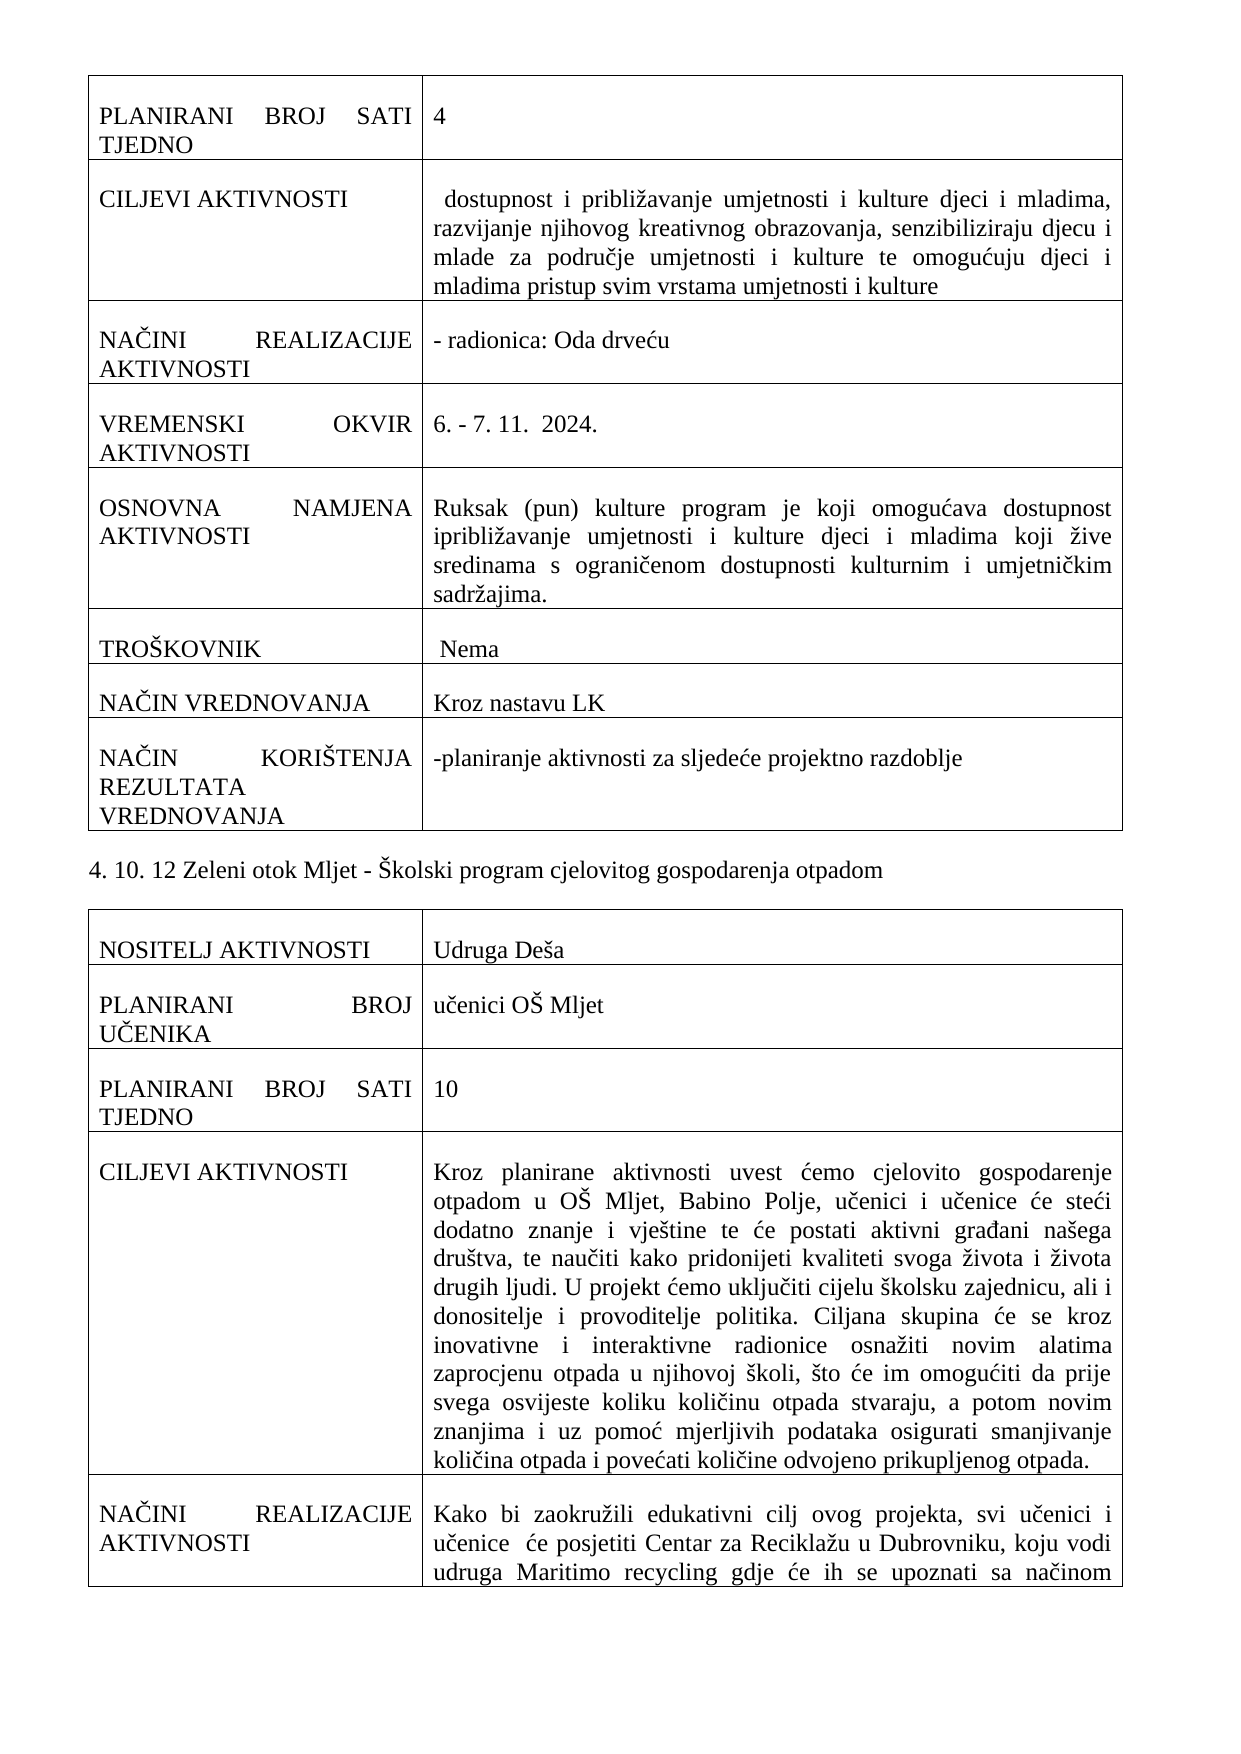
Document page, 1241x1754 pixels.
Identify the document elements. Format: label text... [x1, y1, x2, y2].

table_cell CILJEVI AKTIVNOSTI [89, 1132, 422, 1473]
table_cell PLANIRANI BROJ SATI TJEDNO [89, 1049, 422, 1131]
table_cell NAČIN KORIŠTENJA REZULTATA VREDNOVANJA [89, 718, 422, 829]
table_cell -planiranje aktivnosti za sljedeće projektno razdoblje [423, 718, 1122, 829]
table_cell VREMENSKI OKVIR AKTIVNOSTI [89, 384, 422, 467]
table_cell Ruksak (pun) kulture program je koji omogućava dostupnost ipribližavanje umjetnosti i kulture djeci i mladima koji žive sredinama s ograničenom dostupnosti kulturnim i umjetničkim sadržajima. [423, 468, 1122, 608]
table_cell Kroz nastavu LK [423, 664, 1122, 717]
table_cell - radionica: Oda drveću [423, 301, 1122, 383]
table_cell OSNOVNA NAMJENA AKTIVNOSTI [89, 468, 422, 608]
table_header NOSITELJ AKTIVNOSTI [89, 910, 422, 964]
table_cell 10 [423, 1049, 1122, 1131]
table_header Udruga Deša [423, 910, 1122, 964]
table_cell PLANIRANI BROJ SATI TJEDNO [89, 76, 422, 158]
text 4. 10. 12 Zeleni otok Mljet - Školski program cjelovitog gospodarenja otpadom [88, 856, 1090, 884]
table_cell dostupnost i približavanje umjetnosti i kulture djeci i mladima, razvijanje njihovog kreativnog obrazovanja, senzibiliziraju djecu i mlade za područje umjetnosti i kulture te omogućuju djeci i mladima pristup svim vrstama umjetnosti i kulture [423, 160, 1122, 299]
table_cell TROŠKOVNIK [89, 609, 422, 662]
table_cell 4 [423, 76, 1122, 158]
table_cell NAČIN VREDNOVANJA [89, 664, 422, 717]
table_cell Kroz planirane aktivnosti uvest ćemo cjelovito gospodarenje otpadom u OŠ Mljet, Babino Polje, učenici i učenice će steći dodatno znanje i vještine te će postati aktivni građani našega društva, te naučiti kako pridonijeti kvaliteti svoga života i života drugih ljudi. U projekt ćemo uključiti cijelu školsku zajednicu, ali i donositelje i provoditelje politika. Ciljana skupina će se kroz inovativne i interaktivne radionice osnažiti novim alatima zaprocjenu otpada u njihovoj školi, što će im omogućiti da prije svega osvijeste koliku količinu otpada stvaraju, a potom novim znanjima i uz pomoć mjerljivih podataka osigurati smanjivanje količina otpada i povećati količine odvojeno prikupljenog otpada. [423, 1132, 1122, 1473]
table_cell PLANIRANI BROJ UČENIKA [89, 965, 422, 1048]
table_cell 6. - 7. 11. 2024. [423, 384, 1122, 467]
table_cell učenici OŠ Mljet [423, 965, 1122, 1048]
table_cell NAČINI REALIZACIJE AKTIVNOSTI [89, 1475, 422, 1586]
table_cell NAČINI REALIZACIJE AKTIVNOSTI [89, 301, 422, 383]
table_cell Nema [423, 609, 1122, 662]
table_cell CILJEVI AKTIVNOSTI [89, 160, 422, 299]
table_cell Kako bi zaokružili edukativni cilj ovog projekta, svi učenici i učenice će posjetiti Centar za Reciklažu u Dubrovniku, koju vodi udruga Maritimo recycling gdje će ih se upoznati sa načinom [423, 1475, 1122, 1586]
